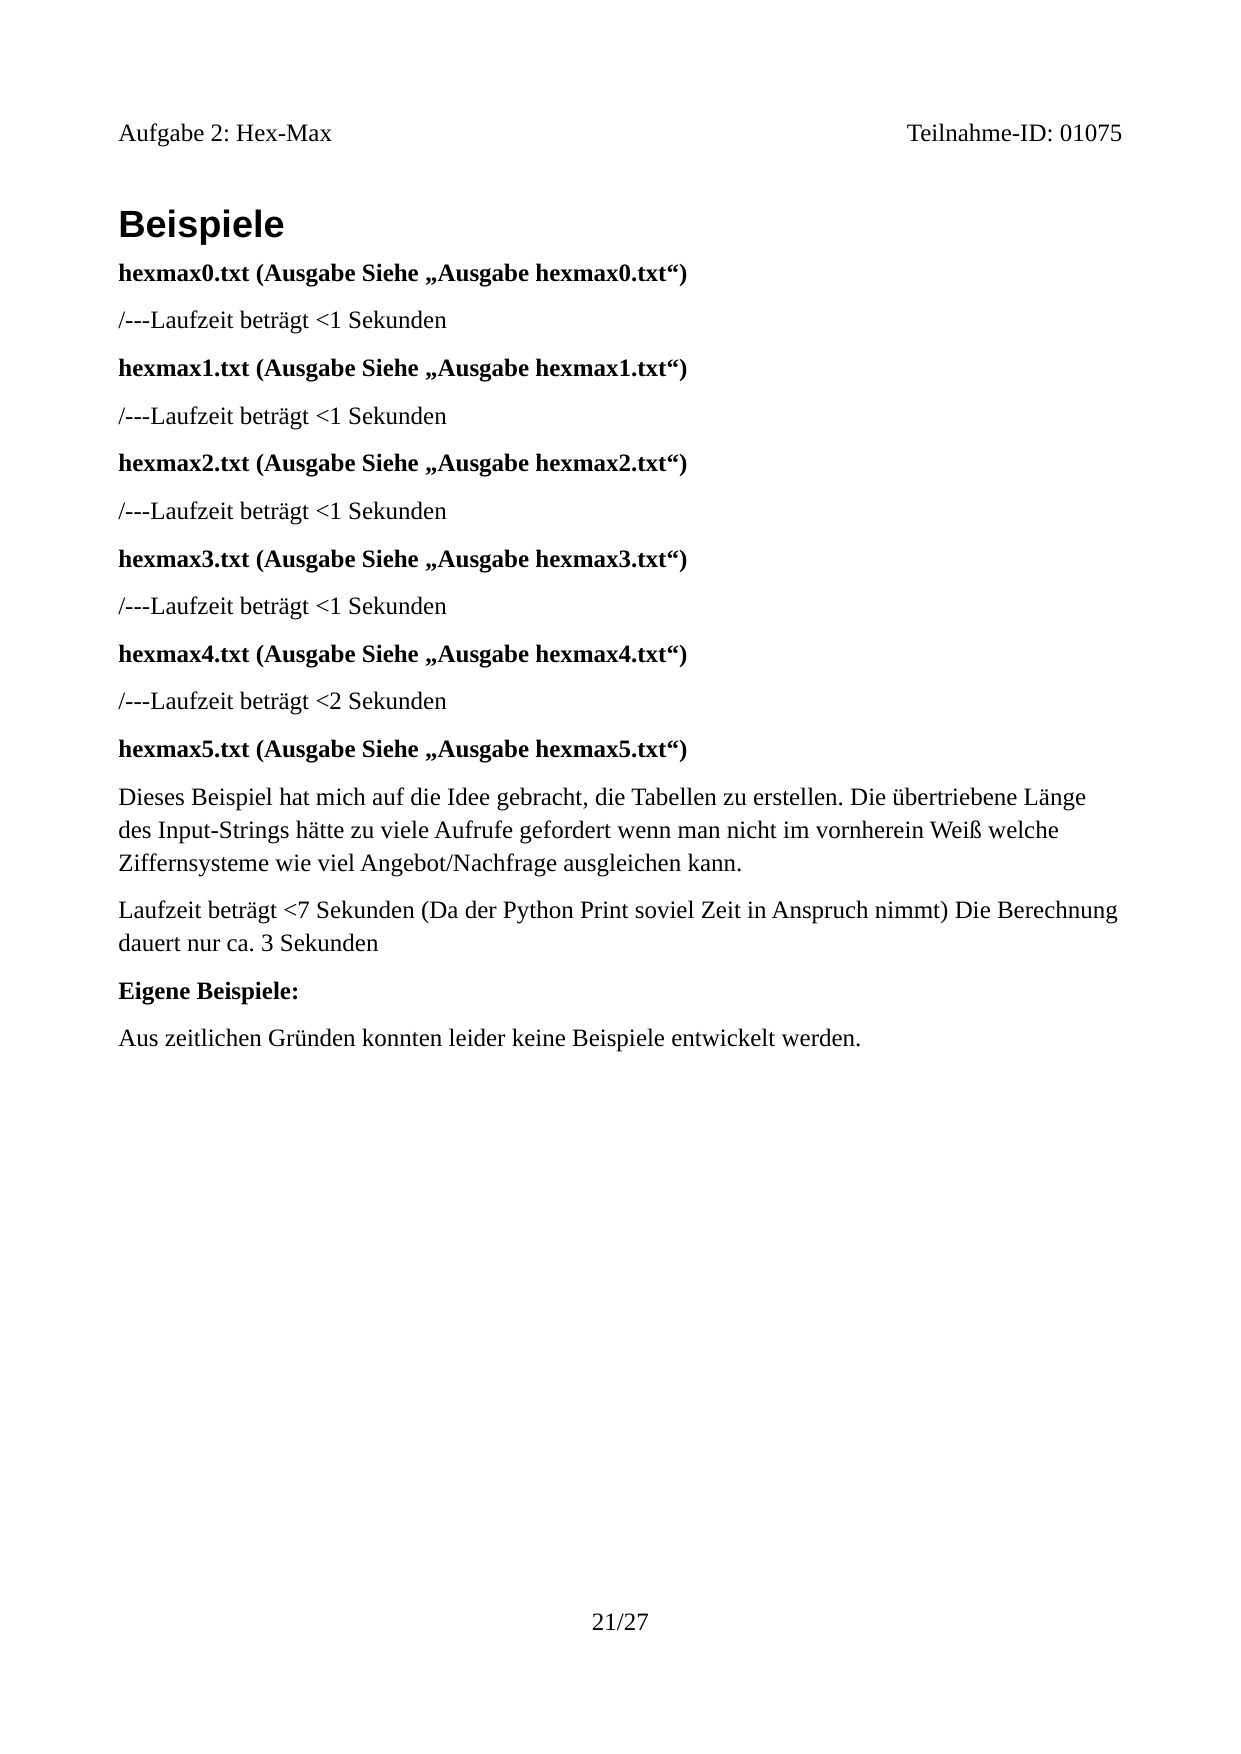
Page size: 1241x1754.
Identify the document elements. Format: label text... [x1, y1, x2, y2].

text /---Laufzeit beträgt <1 Sekunden [118, 496, 1122, 525]
text Laufzeit beträgt <7 Sekunden (Da der Python Print soviel Zeit in Anspruch nimmt) Die Berechnung dauert nur ca. 3 Sekunden [118, 895, 1122, 957]
text Dieses Beispiel hat mich auf die Idee gebracht, die Tabellen zu erstellen. Die übertriebene Länge des Input-Strings hätte zu viele Aufrufe gefordert wenn man nicht im vornherein Weiß welche Ziffernsysteme wie viel Angebot/Nachfrage ausgleichen kann. [118, 782, 1122, 876]
text hexmax4.txt (Ausgabe Siehe „Ausgabe hexmax4.txt“) [118, 639, 1122, 668]
text /---Laufzeit beträgt <2 Sekunden [118, 686, 1122, 715]
subtitle Beispiele [118, 202, 1122, 246]
text hexmax2.txt (Ausgabe Siehe „Ausgabe hexmax2.txt“) [118, 448, 1122, 477]
text /---Laufzeit beträgt <1 Sekunden [118, 591, 1122, 620]
text hexmax0.txt (Ausgabe Siehe „Ausgabe hexmax0.txt“) [118, 258, 1122, 287]
text /---Laufzeit beträgt <1 Sekunden [118, 306, 1122, 334]
text /---Laufzeit beträgt <1 Sekunden [118, 401, 1122, 429]
text hexmax1.txt (Ausgabe Siehe „Ausgabe hexmax1.txt“) [118, 353, 1122, 382]
text Eigene Beispiele: [118, 976, 1122, 1005]
text hexmax5.txt (Ausgabe Siehe „Ausgabe hexmax5.txt“) [118, 734, 1122, 763]
text Aus zeitlichen Gründen konnten leider keine Beispiele entwickelt werden. [118, 1023, 1122, 1052]
text hexmax3.txt (Ausgabe Siehe „Ausgabe hexmax3.txt“) [118, 544, 1122, 572]
